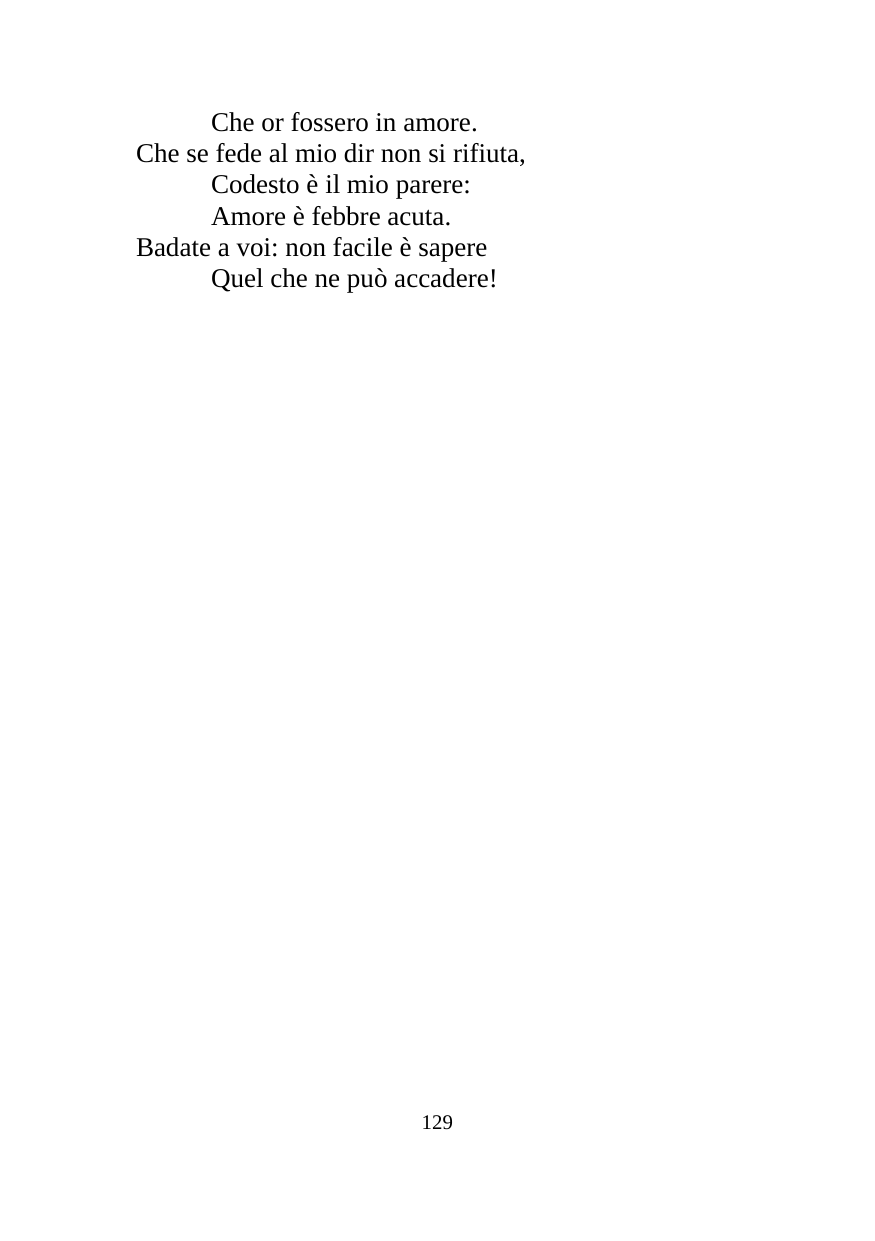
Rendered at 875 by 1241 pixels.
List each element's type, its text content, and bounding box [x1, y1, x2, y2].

text Quel che ne può accadere! [181, 262, 768, 293]
text Codesto è il mio parere: [181, 168, 768, 200]
text Badate a voi: non facile è sapere [106, 231, 768, 262]
text Che se fede al mio dir non si rifiuta, [106, 137, 768, 168]
text Che or fossero in amore. [181, 106, 768, 137]
text Amore è febbre acuta. [181, 200, 768, 231]
